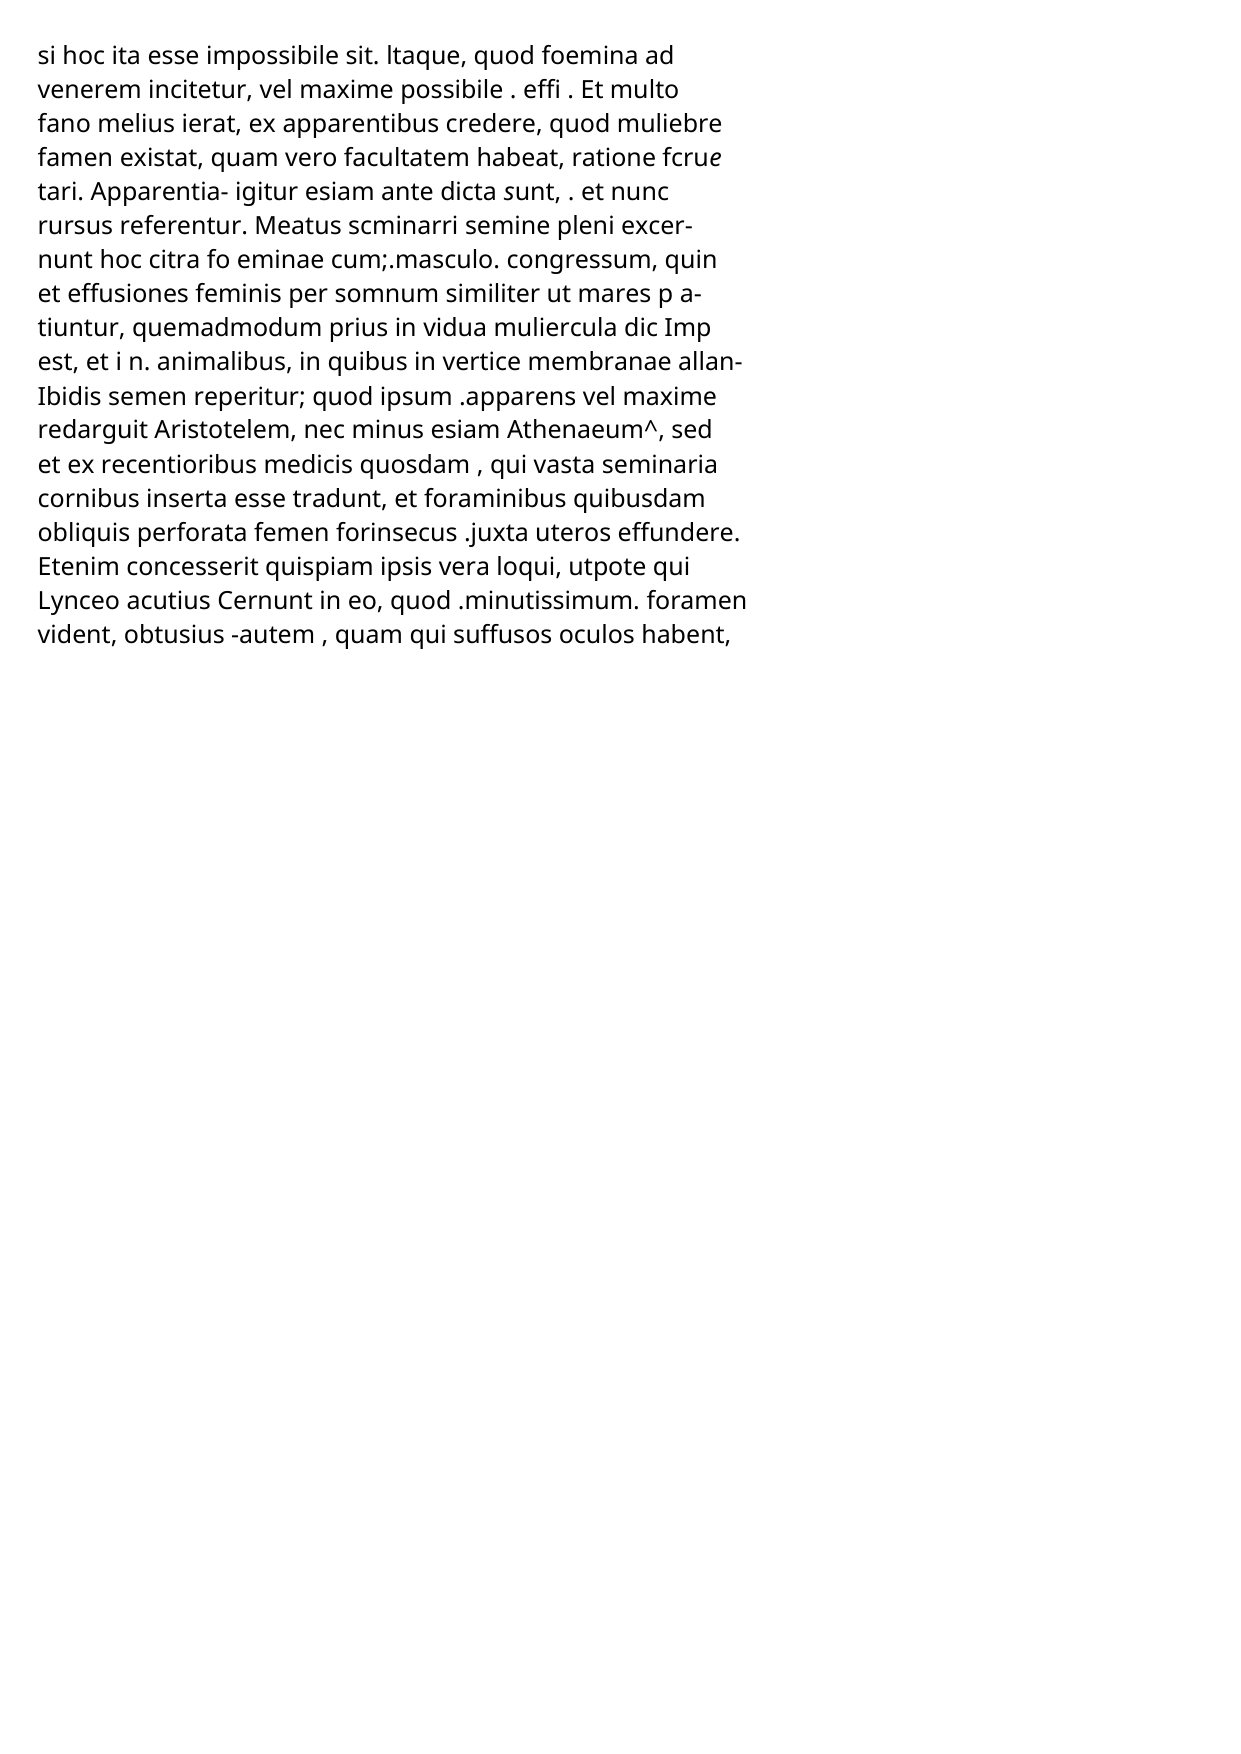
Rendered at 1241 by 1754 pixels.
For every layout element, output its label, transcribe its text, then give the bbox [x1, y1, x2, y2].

text si hoc ita esse impossibile sit. ltaque, quod foemina ad venerem incitetur, vel maxime possibile . effi . Et multo fano melius ierat, ex apparentibus credere, quod muliebre famen existat, quam vero facultatem habeat, ratione fcrue tari. Apparentia- igitur esiam ante dicta sunt, . et nunc rursus referentur. Meatus scminarri semine pleni excer- nunt hoc citra fo eminae cum;.masculo. congressum, quin et effusiones feminis per somnum similiter ut mares p a- tiuntur, quemadmodum prius in vidua muliercula dic Imp est, et i n. animalibus, in quibus in vertice membranae allan- Ibidis semen reperitur; quod ipsum .apparens vel maxime redarguit Aristotelem, nec minus esiam Athenaeum^, sed et ex recentioribus medicis quosdam , qui vasta seminaria cornibus inserta esse tradunt, et foraminibus quibusdam obliquis perforata femen forinsecus .juxta uteros effundere. Etenim concesserit quispiam ipsis vera loqui, utpote qui Lynceo acutius Cernunt in eo, quod .minutissimum. foramen vident, obtusius -autem , quam qui suffusos oculos habent, [37, 37, 1203, 651]
